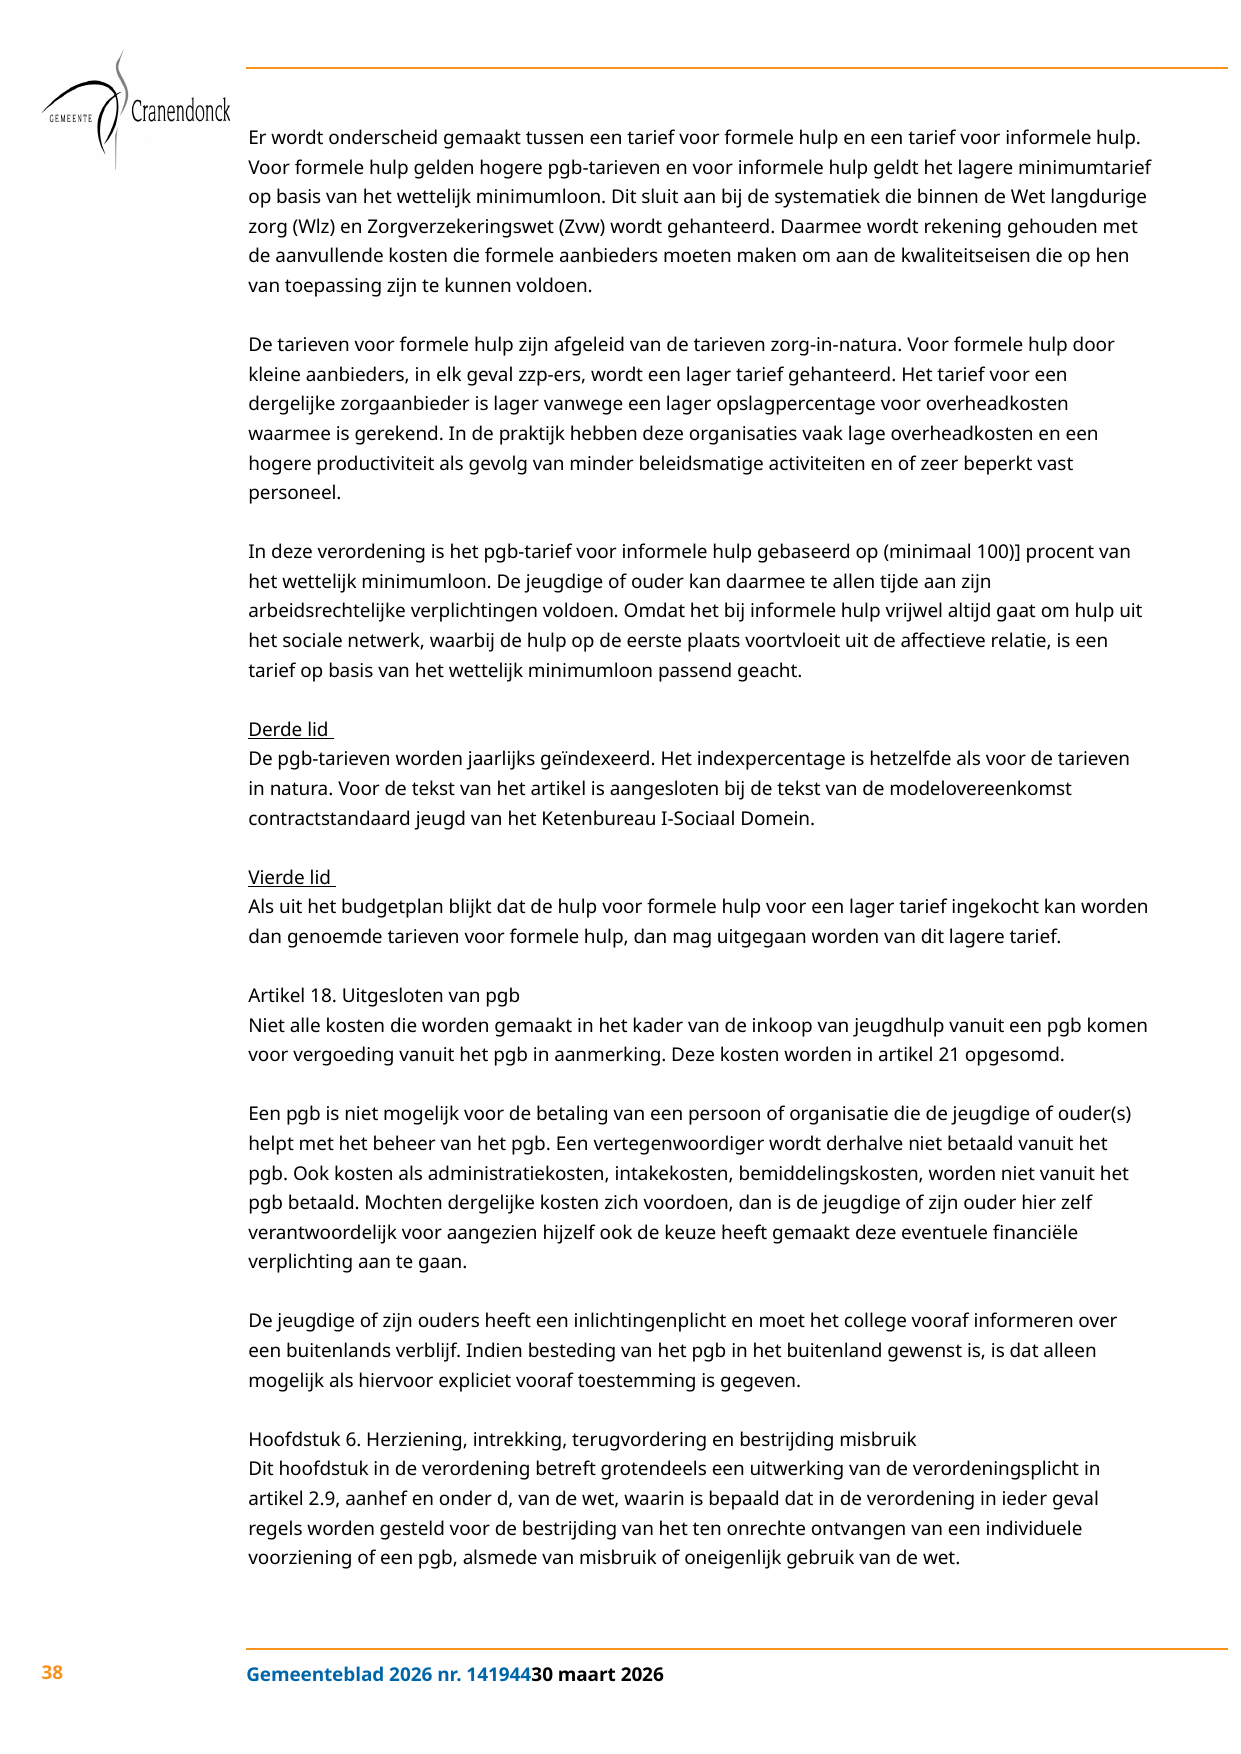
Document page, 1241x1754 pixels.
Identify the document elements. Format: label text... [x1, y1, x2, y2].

text Vierde lid [248, 864, 1152, 890]
text Artikel 18. Uitgesloten van pgb [248, 982, 1152, 1008]
text De pgb-tarieven worden jaarlijks geïndexeerd. Het indexpercentage is hetzelfde als voor de tarieven in natura. Voor de tekst van het artikel is aangesloten bij de tekst van de modelovereenkomst contractstandaard jeugd van het Ketenbureau I-Sociaal Domein. [248, 746, 1152, 831]
text Een pgb is niet mogelijk voor de betaling van een persoon of organisatie die de jeugdige of ouder(s) helpt met het beheer van het pgb. Een vertegenwoordiger wordt derhalve niet betaald vanuit het pgb. Ook kosten als administratiekosten, intakekosten, bemiddelingskosten, worden niet vanuit het pgb betaald. Mochten dergelijke kosten zich voordoen, dan is de jeugdige of zijn ouder hier zelf verantwoordelijk voor aangezien hijzelf ook de keuze heeft gemaakt deze eventuele financiële verplichting aan te gaan. [248, 1101, 1152, 1274]
text De tarieven voor formele hulp zijn afgeleid van de tarieven zorg-in-natura. Voor formele hulp door kleine aanbieders, in elk geval zzp-ers, wordt een lager tarief gehanteerd. Het tarief voor een dergelijke zorgaanbieder is lager vanwege een lager opslagpercentage voor overheadkosten waarmee is gerekend. In de praktijk hebben deze organisaties vaak lage overheadkosten en een hogere productiviteit als gevolg van minder beleidsmatige activiteiten en of zeer beperkt vast personeel. [248, 331, 1152, 505]
text In deze verordening is het pgb-tarief voor informele hulp gebaseerd op (minimaal 100)] procent van het wettelijk minimumloon. De jeugdige of ouder kan daarmee te allen tijde aan zijn arbeidsrechtelijke verplichtingen voldoen. Omdat het bij informele hulp vrijwel altijd gaat om hulp uit het sociale netwerk, waarbij de hulp op de eerste plaats voortvloeit uit de affectieve relatie, is een tarief op basis van het wettelijk minimumloon passend geacht. [248, 538, 1152, 683]
text Als uit het budgetplan blijkt dat de hulp voor formele hulp voor een lager tarief ingekocht kan worden dan genoemde tarieven voor formele hulp, dan mag uitgegaan worden van dit lagere tarief. [248, 893, 1152, 949]
text Derde lid [248, 716, 1152, 742]
picture [41, 47, 231, 172]
text Er wordt onderscheid gemaakt tussen een tarief voor formele hulp en een tarief voor informele hulp. Voor formele hulp gelden hogere pgb-tarieven en voor informele hulp geldt het lagere minimumtarief op basis van het wettelijk minimumloon. Dit sluit aan bij de systematiek die binnen de Wet langdurige zorg (Wlz) en Zorgverzekeringswet (Zvw) wordt gehanteerd. Daarmee wordt rekening gehouden met de aanvullende kosten die formele aanbieders moeten maken om aan de kwaliteitseisen die op hen van toepassing zijn te kunnen voldoen. [248, 124, 1152, 298]
text Dit hoofdstuk in de verordening betreft grotendeels een uitwerking van de verordeningsplicht in artikel 2.9, aanhef en onder d, van de wet, waarin is bepaald dat in de verordening in ieder geval regels worden gesteld voor de bestrijding van het ten onrechte ontvangen van een individuele voorziening of een pgb, alsmede van misbruik of oneigenlijk gebruik van de wet. [248, 1456, 1152, 1570]
text Hoofdstuk 6. Herziening, intrekking, terugvordering en bestrijding misbruik [248, 1426, 1152, 1452]
text Niet alle kosten die worden gemaakt in het kader van de inkoop van jeugdhulp vanuit een pgb komen voor vergoeding vanuit het pgb in aanmerking. Deze kosten worden in artikel 21 opgesomd. [248, 1012, 1152, 1067]
text De jeugdige of zijn ouders heeft een inlichtingenplicht en moet het college vooraf informeren over een buitenlands verblijf. Indien besteding van het pgb in het buitenland gewenst is, is dat alleen mogelijk als hiervoor expliciet vooraf toestemming is gegeven. [248, 1308, 1152, 1393]
